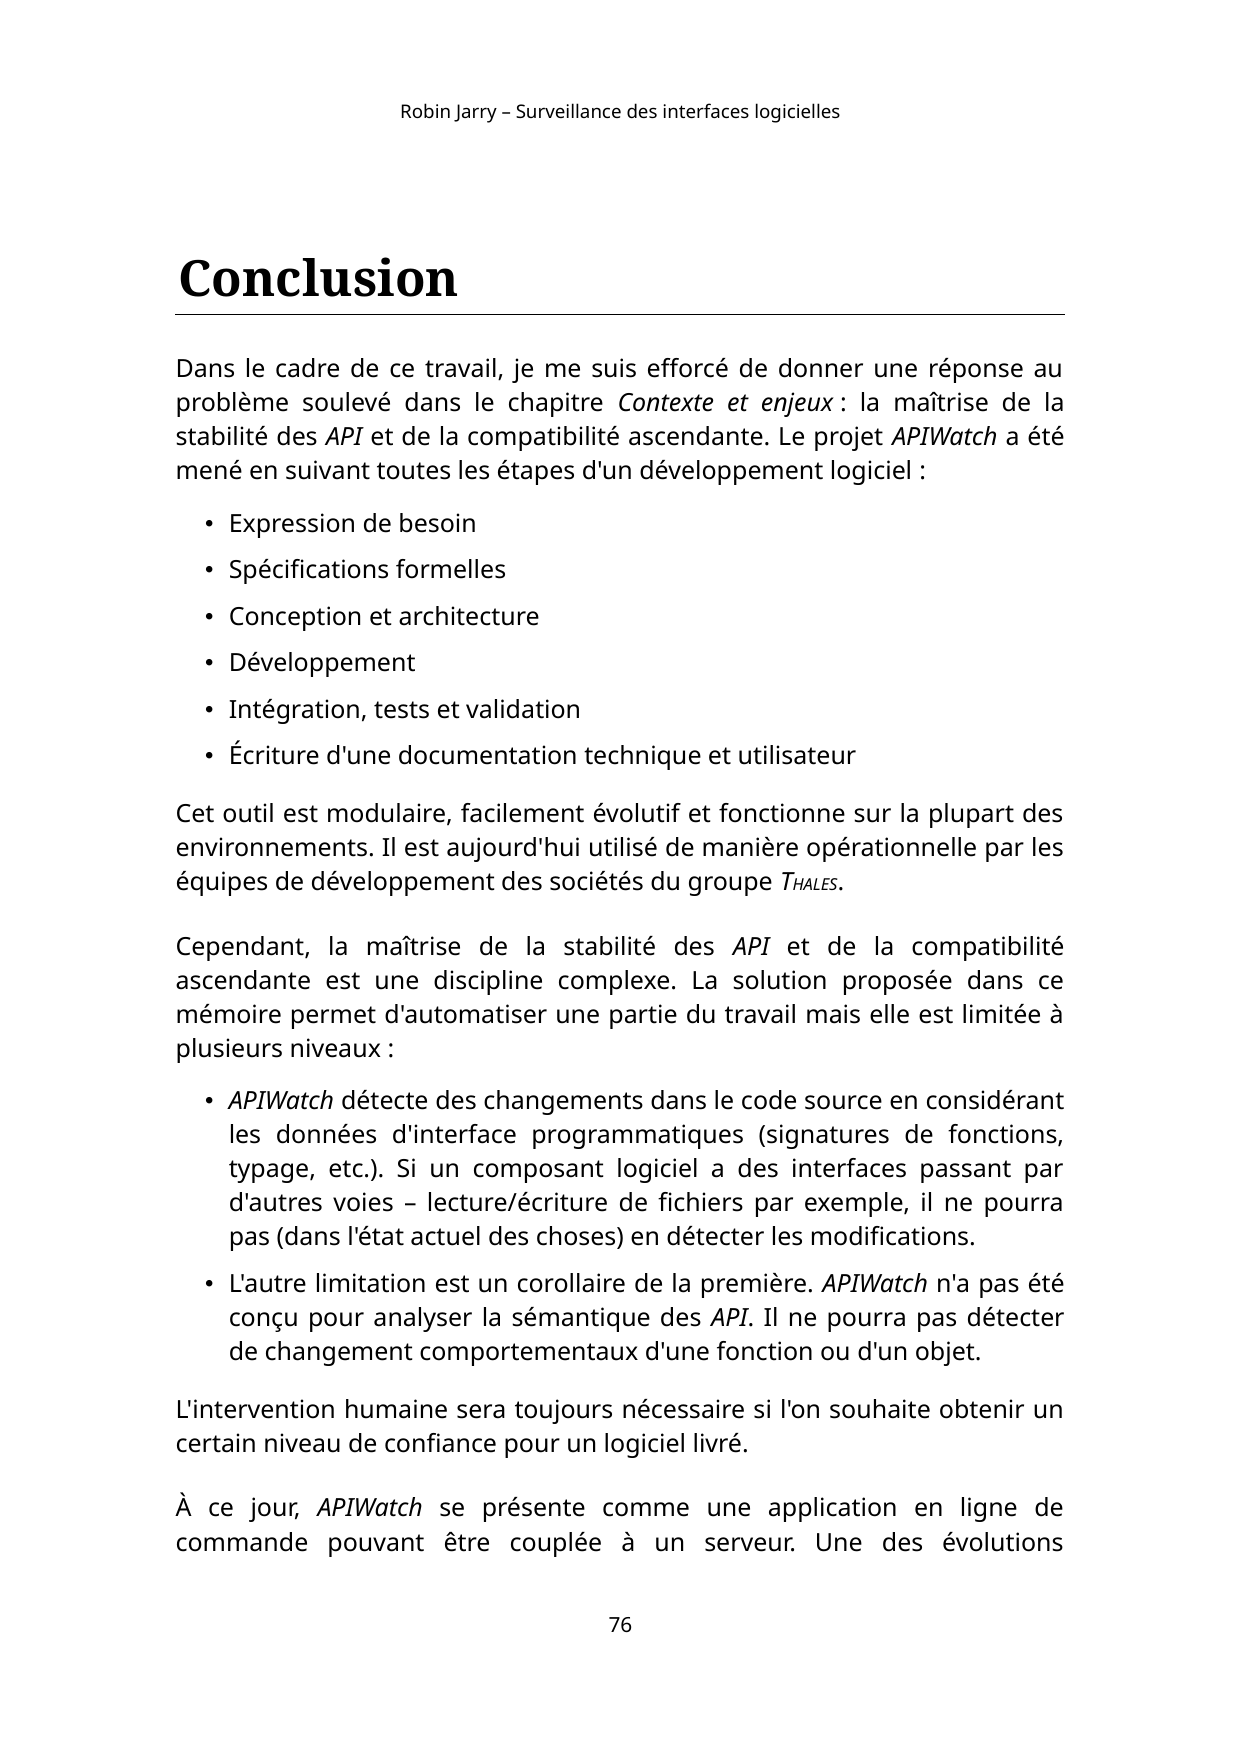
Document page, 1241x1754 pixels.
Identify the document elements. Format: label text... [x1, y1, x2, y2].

list L'autre limitation est un corollaire de la première. APIWatch n'a pas été conçu pour analyser la sémantique des API. Il ne pourra pas détecter de changement comportementaux d'une fonction ou d'un objet. [205, 1266, 1065, 1368]
list Développement [205, 645, 1065, 679]
list Intégration, tests et validation [205, 691, 1065, 725]
subtitle Conclusion [175, 240, 1065, 314]
list Écriture d'une documentation technique et utilisateur [205, 738, 1065, 772]
text L'intervention humaine sera toujours nécessaire si l'on souhaite obtenir un certain niveau de confiance pour un logiciel livré. [175, 1392, 1065, 1460]
list APIWatch détecte des changements dans le code source en considérant les données d'interface programmatiques (signatures de fonctions, typage, etc.). Si un composant logiciel a des interfaces passant par d'autres voies – lecture/écriture de fichiers par exemple, il ne pourra pas (dans l'état actuel des choses) en détecter les modifications. [205, 1083, 1065, 1253]
list Expression de besoin [205, 505, 1065, 539]
text Cet outil est modulaire, facilement évolutif et fonctionne sur la plupart des environnements. Il est aujourd'hui utilisé de manière opérationnelle par les équipes de développement des sociétés du groupe Thales. [175, 796, 1065, 898]
list Spécifications formelles [205, 552, 1065, 586]
text Dans le cadre de ce travail, je me suis efforcé de donner une réponse au problème soulevé dans le chapitre Contexte et enjeux : la maîtrise de la stabilité des API et de la compatibilité ascendante. Le projet APIWatch a été mené en suivant toutes les étapes d'un développement logiciel : [175, 351, 1065, 487]
list Conception et architecture [205, 598, 1065, 632]
text À ce jour, APIWatch se présente comme une application en ligne de commande pouvant être couplée à un serveur. Une des évolutions [175, 1490, 1065, 1558]
text Cependant, la maîtrise de la stabilité des API et de la compatibilité ascendante est une discipline complexe. La solution proposée dans ce mémoire permet d'automatiser une partie du travail mais elle est limitée à plusieurs niveaux : [175, 928, 1065, 1064]
